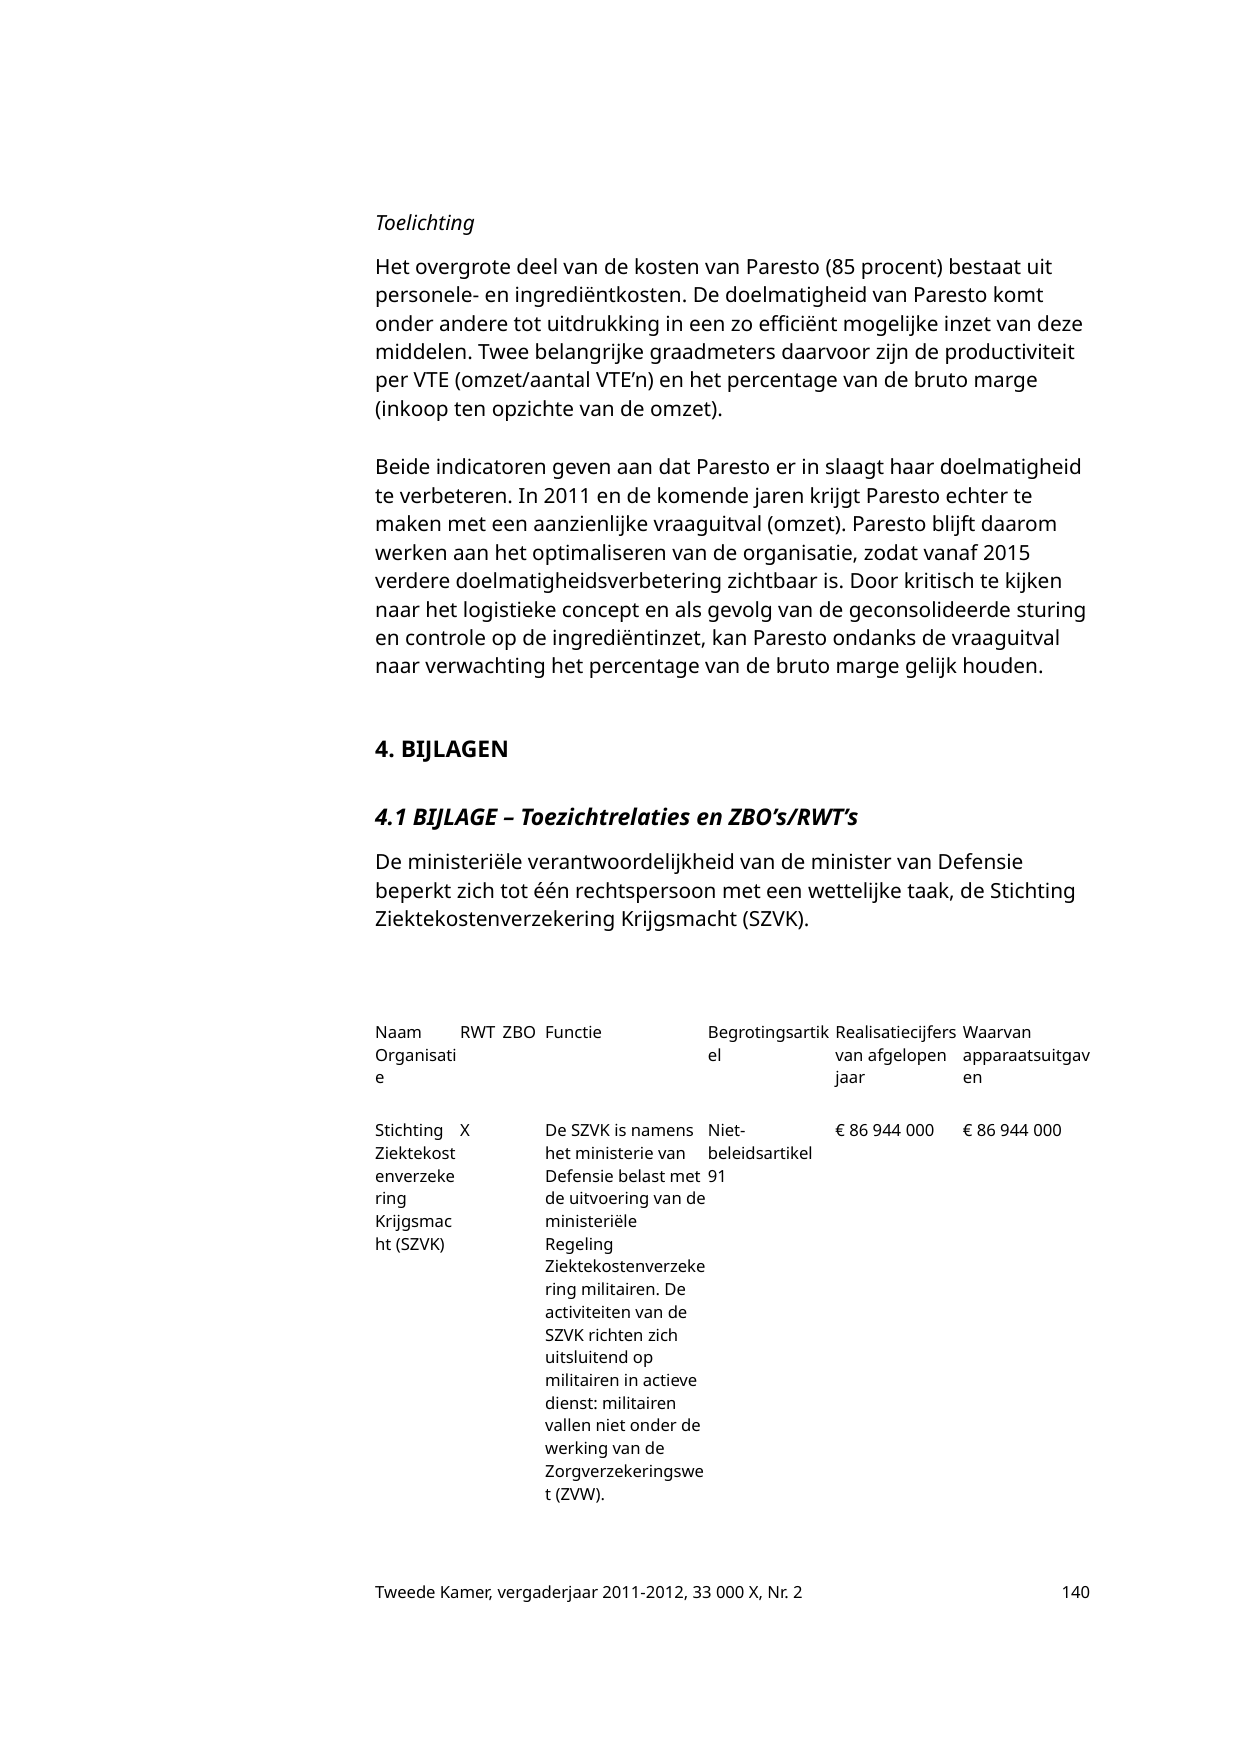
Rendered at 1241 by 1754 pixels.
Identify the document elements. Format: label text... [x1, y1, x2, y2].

subtitle 4.1 BIJLAGE – Toezichtrelaties en ZBO’s/RWT’s [375, 801, 1090, 832]
text Beide indicatoren geven aan dat Paresto er in slaagt haar doelmatigheid te verbeteren. In 2011 en de komende jaren krijgt Paresto echter te maken met een aanzienlijke vraaguitval (omzet). Paresto blijft daarom werken aan het optimaliseren van de organisatie, zodat vanaf 2015 verdere doelmatigheidsverbetering zichtbaar is. Door kritisch te kijken naar het logistieke concept en als gevolg van de geconsolideerde sturing en controle op de ingrediëntinzet, kan Paresto ondanks de vraaguitval naar verwachting het percentage van de bruto marge gelijk houden. [375, 452, 1090, 680]
table_cell [503, 1119, 545, 1535]
table_cell € 86 944 000 [963, 1119, 1090, 1535]
table_header RWT [460, 1021, 502, 1119]
table_cell De SZVK is namens het ministerie van Defensie belast met de uitvoering van de ministeriële Regeling Ziektekostenverzekering militairen. De activiteiten van de SZVK richten zich uitsluitend op militairen in actieve dienst: militairen vallen niet onder de werking van de Zorgverzekeringswet (ZVW). [545, 1119, 708, 1535]
table_cell € 86 944 000 [835, 1119, 963, 1535]
table_cell Stichting Ziektekostenverzekering Krijgsmacht (SZVK) [375, 1119, 460, 1535]
table_cell Niet-beleidsartikel 91 [708, 1119, 835, 1535]
table_header Waarvan apparaatsuitgaven [963, 1021, 1090, 1119]
table_header Realisatiecijfers van afgelopen jaar [835, 1021, 963, 1119]
subtitle 4. BIJLAGEN [375, 732, 1090, 764]
text Toelichting [375, 208, 1090, 237]
table_header Begrotingsartikel [708, 1021, 835, 1119]
table_header Functie [545, 1021, 708, 1119]
table_header Naam Organisatie [375, 1021, 460, 1119]
table_header ZBO [503, 1021, 545, 1119]
text Het overgrote deel van de kosten van Paresto (85 procent) bestaat uit personele- en ingrediëntkosten. De doelmatigheid van Paresto komt onder andere tot uitdrukking in een zo efficiënt mogelijke inzet van deze middelen. Twee belangrijke graadmeters daarvoor zijn de productiviteit per VTE (omzet/aantal VTE’n) en het percentage van de bruto marge (inkoop ten opzichte van de omzet). [375, 252, 1090, 422]
text De ministeriële verantwoordelijkheid van de minister van Defensie beperkt zich tot één rechtspersoon met een wettelijke taak, de Stichting Ziektekostenverzekering Krijgsmacht (SZVK). [375, 847, 1090, 933]
table_cell X [460, 1119, 502, 1535]
